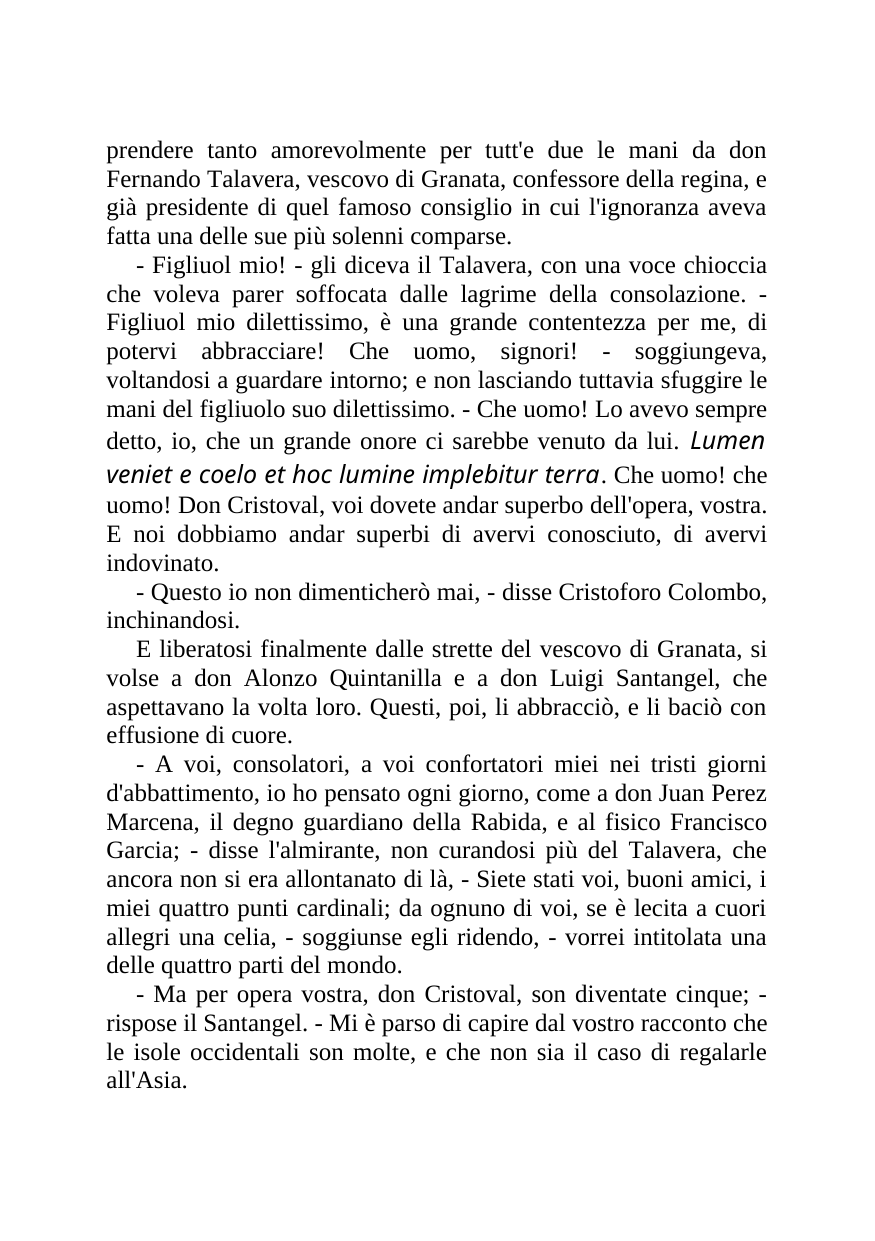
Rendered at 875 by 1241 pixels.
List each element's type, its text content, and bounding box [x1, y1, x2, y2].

text - Ma per opera vostra, don Cristoval, son diventate cinque; - rispose il Santangel. - Mi è parso di capire dal vostro racconto che le isole occidentali son molte, e che non sia il caso di regalarle all'Asia. [106, 979, 768, 1094]
text - Figliuol mio! - gli diceva il Talavera, con una voce chioccia che voleva parer soffocata dalle lagrime della consolazione. - Figliuol mio dilettissimo, è una grande contentezza per me, di potervi abbracciare! Che uomo, signori! - soggiungeva, voltandosi a guardare intorno; e non lasciando tuttavia sfuggire le mani del figliuolo suo dilettissimo. - Che uomo! Lo avevo sempre detto, io, che un grande onore ci sarebbe venuto da lui. Lumen veniet e coelo et hoc lumine implebitur terra. Che uomo! che uomo! Don Cristoval, voi dovete andar superbo dell'opera, vostra. E noi dobbiamo andar superbi di avervi conosciuto, di avervi indovinato. [106, 250, 768, 577]
text - A voi, consolatori, a voi confortatori miei nei tristi giorni d'abbattimento, io ho pensato ogni giorno, come a don Juan Perez Marcena, il degno guardiano della Rabida, e al fisico Francisco Garcia; - disse l'almirante, non curandosi più del Talavera, che ancora non si era allontanato di là, - Siete stati voi, buoni amici, i miei quattro punti cardinali; da ognuno di voi, se è lecita a cuori allegri una celia, - soggiunse egli ridendo, - vorrei intitolata una delle quattro parti del mondo. [106, 749, 768, 979]
text prendere tanto amorevolmente per tutt'e due le mani da don Fernando Talavera, vescovo di Granata, confessore della regina, e già presidente di quel famoso consiglio in cui l'ignoranza aveva fatta una delle sue più solenni comparse. [106, 135, 768, 250]
text - Questo io non dimenticherò mai, - disse Cristoforo Colombo, inchinandosi. [106, 577, 768, 634]
text E liberatosi finalmente dalle strette del vescovo di Granata, si volse a don Alonzo Quintanilla e a don Luigi Santangel, che aspettavano la volta loro. Questi, poi, li abbracciò, e li baciò con effusione di cuore. [106, 634, 768, 749]
